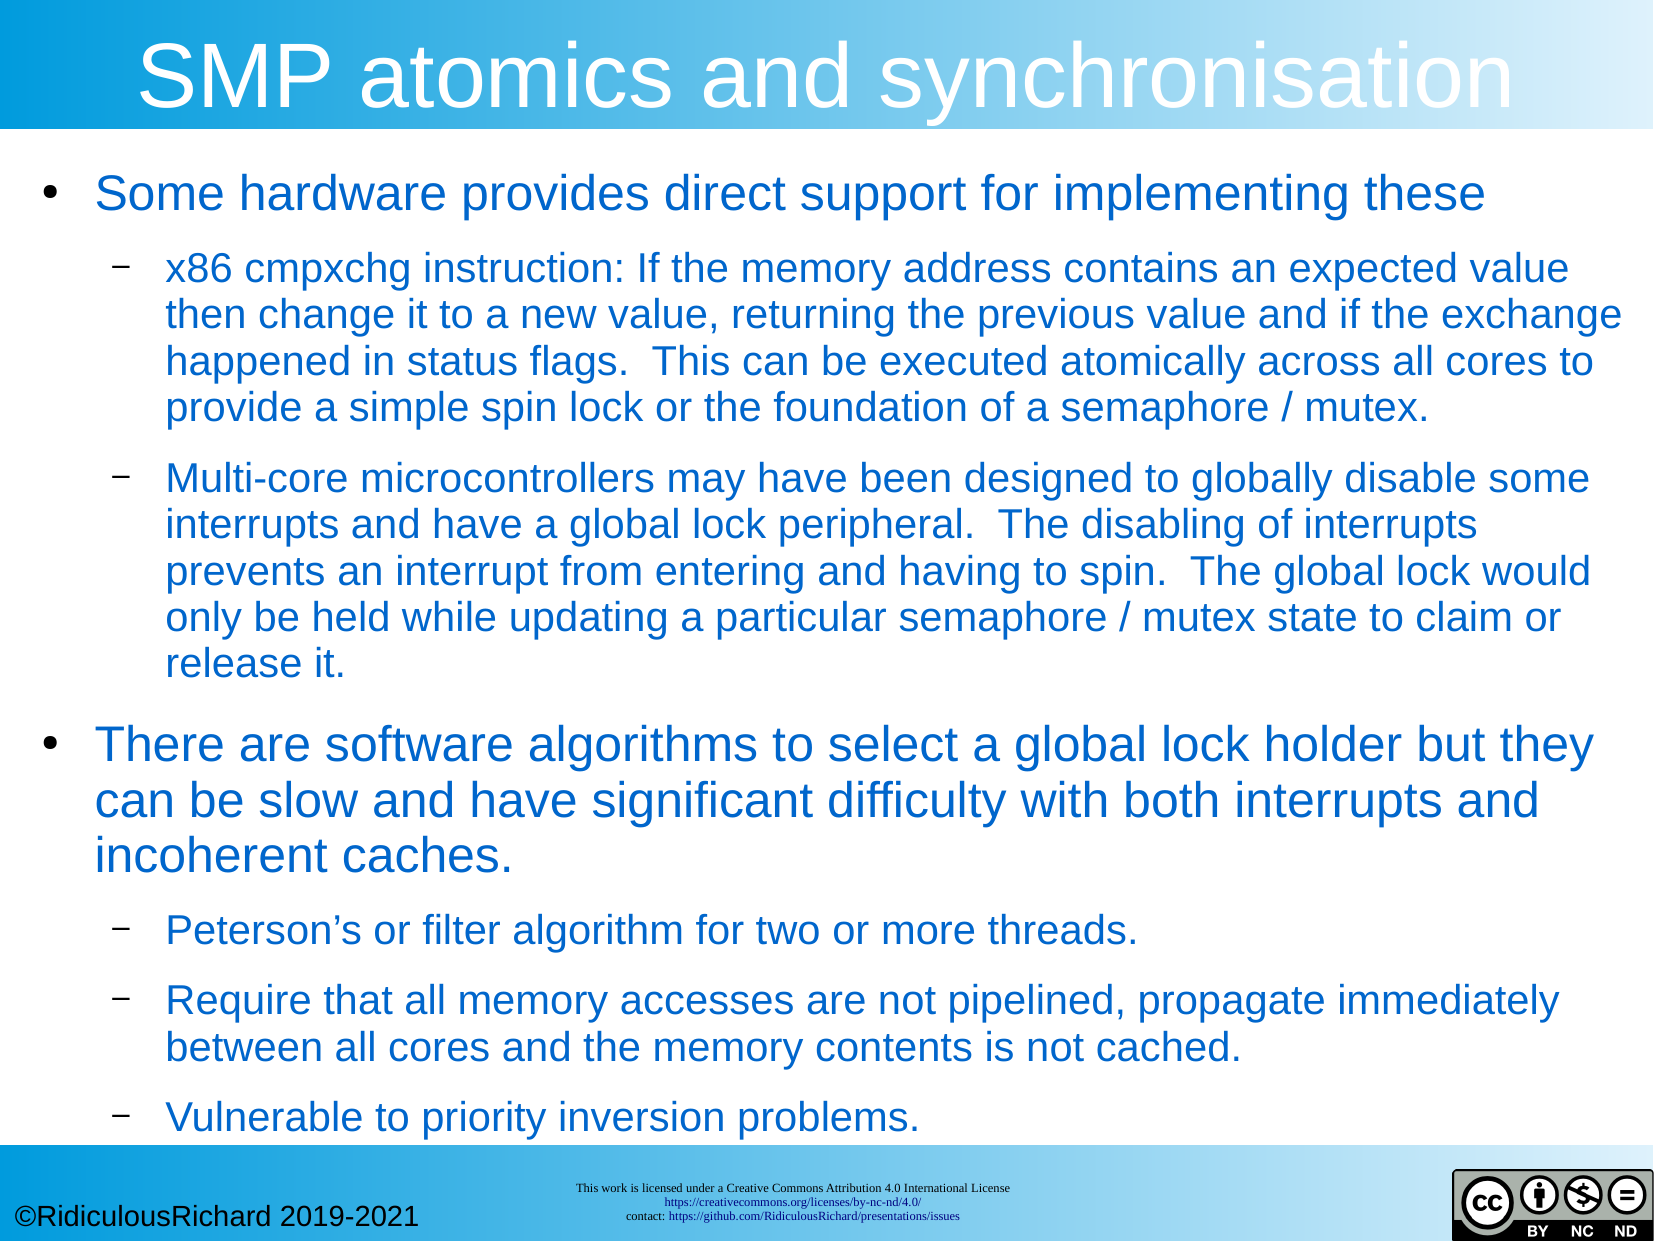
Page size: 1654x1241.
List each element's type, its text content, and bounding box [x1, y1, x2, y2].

picture [1452, 1169, 1654, 1241]
title SMP atomics and synchronisation [82, 23, 1571, 129]
picture [138, 1146, 142, 1241]
list Some hardware provides direct support for implementing these x86 cmpxchg instruction: If the memory address contains an expected value then change it to a new value, returning the previous value and if the exchange happened in status flags. This can be executed atomically across all cores to provide a simple spin lock or the foundation of a semaphore / mutex. Multi-core microcontrollers may have been designed to globally disable some interrupts and have a global lock peripheral. The disabling of interrupts prevents an interrupt from entering and having to spin. The global lock would only be held while updating a particular semaphore / mutex state to claim or release it. There are software algorithms to select a global lock holder but they can be slow and have significant difficulty with both interrupts and incoherent caches. Peterson’s or filter algorithm for two or more threads. Require that all memory accesses are not pipelined, propagate immediately between all cores and the memory contents is not cached. Vulnerable to priority inversion problems. [23, 165, 1630, 1123]
